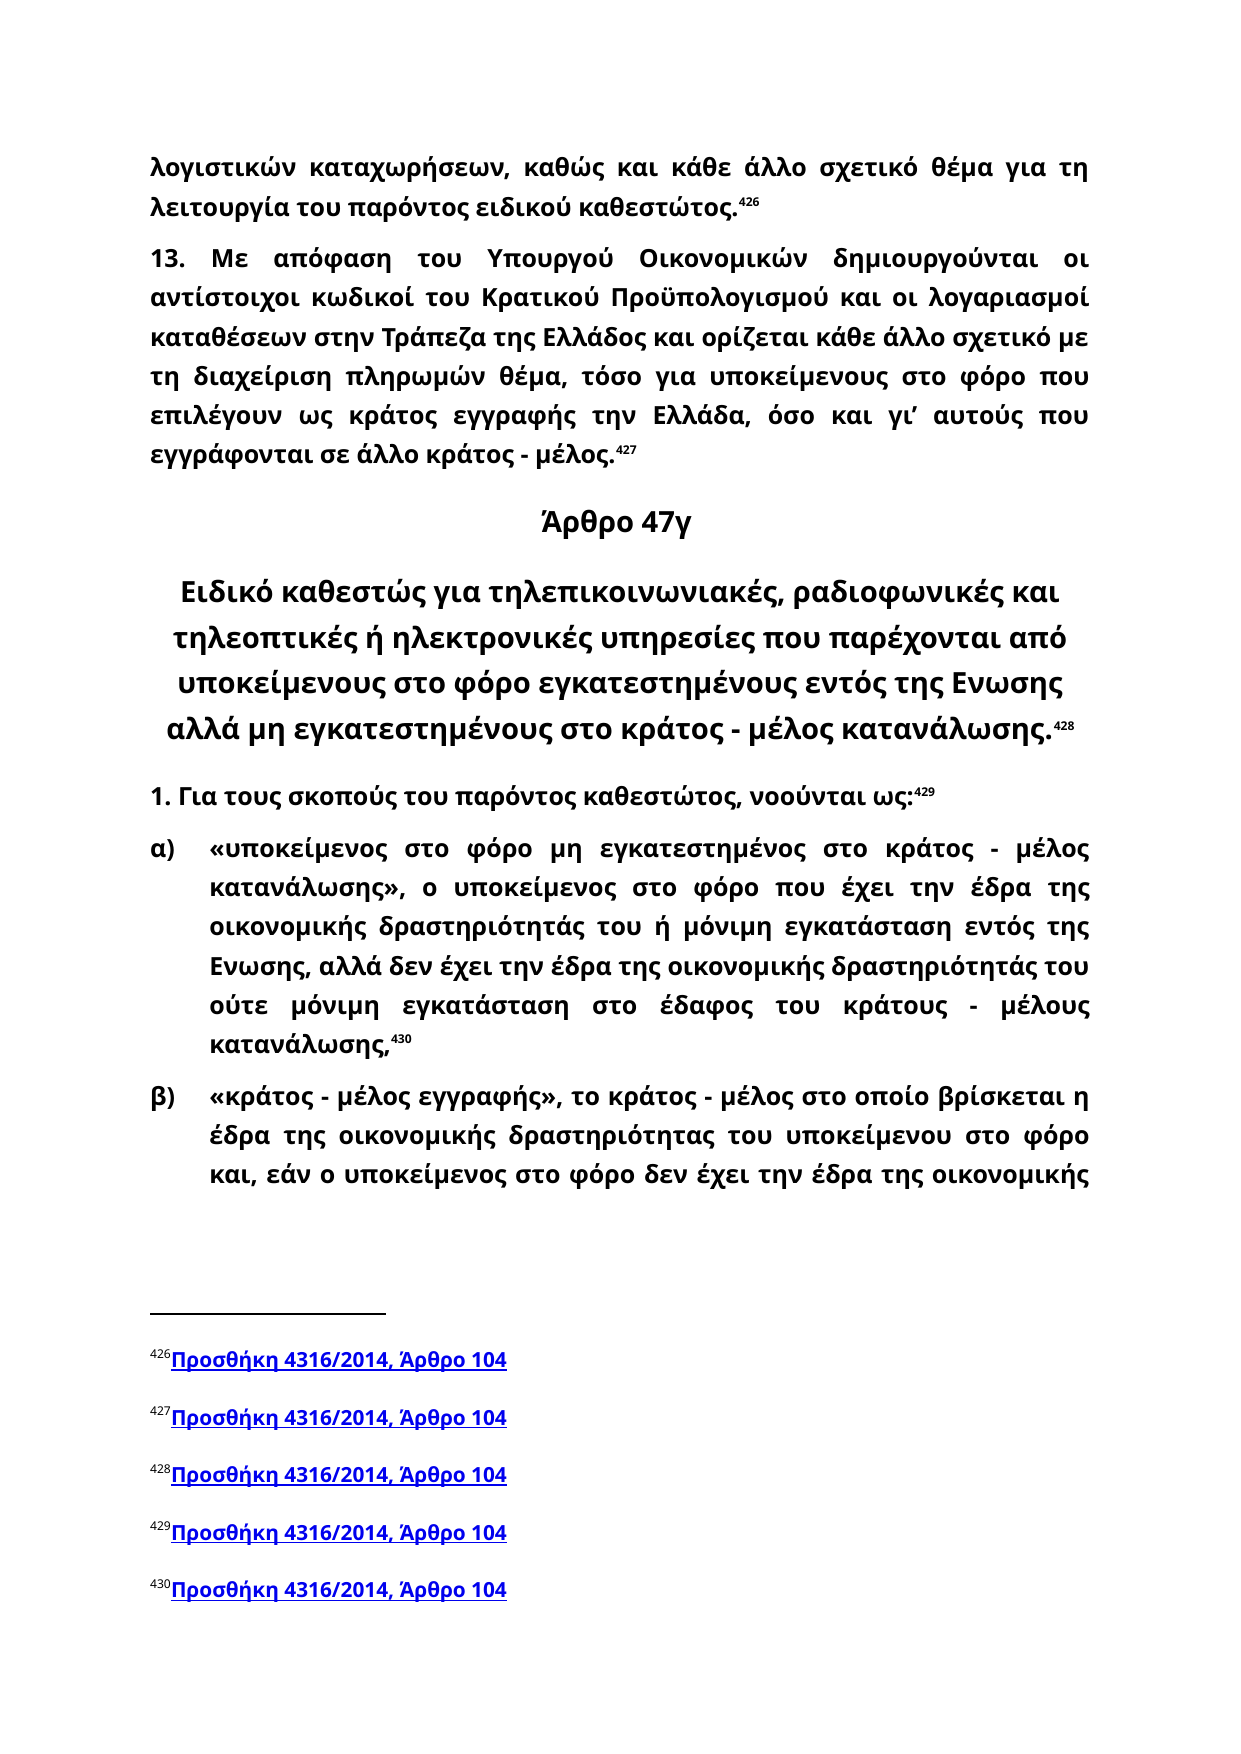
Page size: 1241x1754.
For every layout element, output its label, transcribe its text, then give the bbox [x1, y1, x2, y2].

text λογιστικών καταχωρήσεων, καθώς και κάθε άλλο σχετικό θέμα για τη λειτουργία του παρόντος ειδικού καθεστώτος. [150, 150, 1090, 223]
list α) «υποκείμενος στο φόρο μη εγκατεστημένος στο κράτος - μέλος κατανάλωσης», ο υποκείμενος στο φόρο που έχει την έδρα της οικονομικής δραστηριότητάς του ή μόνιμη εγκατάσταση εντός της Ενωσης, αλλά δεν έχει την έδρα της οικονομικής δραστηριότητάς του ούτε μόνιμη εγκατάσταση στο έδαφος του κράτους - μέλους κατανάλωσης, [150, 831, 1090, 1061]
text Προσθήκη 4316/2014, Άρθρο 104 [150, 1403, 1090, 1431]
subtitle Ειδικό καθεστώς για τηλεπικοινωνιακές, ραδιοφωνικές και τηλεοπτικές ή ηλεκτρονικές υπηρεσίες που παρέχονται από υποκείμενους στο φόρο εγκατεστημένους εντός της Ενωσης αλλά μη εγκατεστημένους στο κράτος - μέλος κατανάλωσης. [150, 571, 1090, 748]
text Προσθήκη 4316/2014, Άρθρο 104 [150, 1460, 1090, 1489]
text Προσθήκη 4316/2014, Άρθρο 104 [150, 1345, 1090, 1373]
text 13. Με απόφαση του Υπουργού Οικονομικών δημιουργούνται οι αντίστοιχοι κωδικοί του Κρατικού Προϋπολογισμού και οι λογαριασμοί καταθέσεων στην Τράπεζα της Ελλάδος και ορίζεται κάθε άλλο σχετικό με τη διαχείριση πληρωμών θέμα, τόσο για υποκείμενους στο φόρο που επιλέγουν ως κράτος εγγραφής την Ελλάδα, όσο και γι’ αυτούς που εγγράφονται σε άλλο κράτος - μέλος. [150, 241, 1090, 471]
list β) «κράτος - μέλος εγγραφής», το κράτος - μέλος στο οποίο βρίσκεται η έδρα της οικονομικής δραστηριότητας του υποκείμενου στο φόρο και, εάν ο υποκείμενος στο φόρο δεν έχει την έδρα της οικονομικής [150, 1078, 1090, 1191]
text 1. Για τους σκοπούς του παρόντος καθεστώτος, νοούνται ως: [150, 779, 1090, 813]
subtitle Άρθρο 47γ [150, 501, 1090, 541]
text Προσθήκη 4316/2014, Άρθρο 104 [150, 1518, 1090, 1546]
text Προσθήκη 4316/2014, Άρθρο 104 [150, 1576, 1090, 1604]
